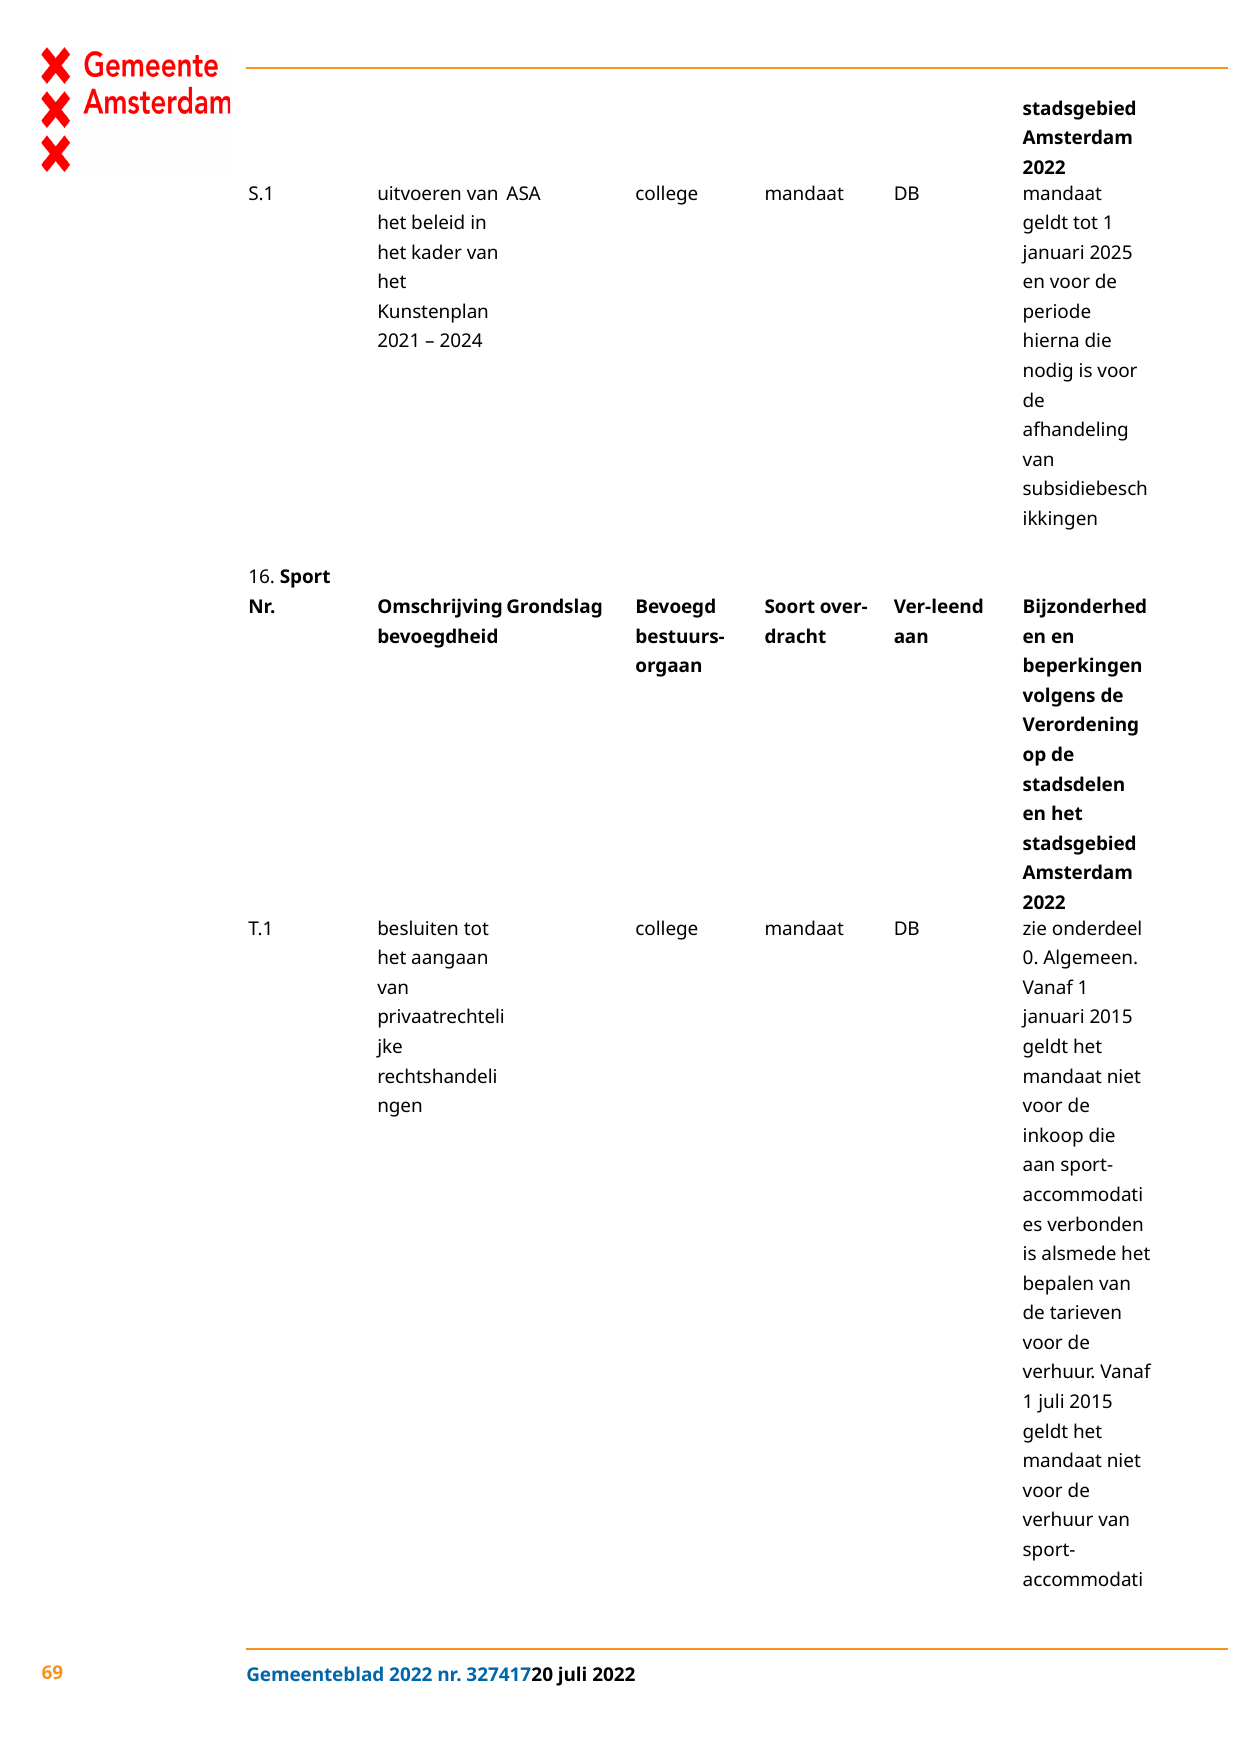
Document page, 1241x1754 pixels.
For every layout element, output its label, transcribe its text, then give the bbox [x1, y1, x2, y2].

table_header Omschrijving bevoegdheid [377, 593, 506, 915]
table_header Ver-leend aan [894, 593, 1022, 915]
table_cell DB [894, 180, 1022, 531]
picture [41, 47, 231, 172]
table_header Grondslag [506, 593, 635, 915]
table_cell [506, 915, 635, 1591]
table_cell besluiten tot het aangaan van privaatrechtelijke rechtshandelingen [377, 915, 506, 1591]
table_header Nr. [248, 593, 377, 915]
table_header stadsgebied Amsterdam 2022 [1023, 95, 1152, 180]
table_header [764, 95, 893, 180]
text 16. Sport [248, 564, 1152, 589]
table_header Bijzonderheden en beperkingen volgens de Verordening op de stadsdelen en het stadsgebied Amsterdam 2022 [1023, 593, 1152, 915]
table_header [894, 95, 1022, 180]
table_cell mandaat geldt tot 1 januari 2025 en voor de periode hierna die nodig is voor de afhandeling van subsidiebeschikkingen [1023, 180, 1152, 531]
table_cell DB [894, 915, 1022, 1591]
table_cell college [635, 180, 764, 531]
table_header [506, 95, 635, 180]
table_cell S.1 [248, 180, 377, 531]
table_cell uitvoeren van het beleid in het kader van het Kunstenplan 2021 – 2024 [377, 180, 506, 531]
table_header [248, 95, 377, 180]
table_header Soort over-dracht [764, 593, 893, 915]
table_cell T.1 [248, 915, 377, 1591]
table_header [635, 95, 764, 180]
table_header Bevoegd bestuurs-orgaan [635, 593, 764, 915]
table_header [377, 95, 506, 180]
table_cell college [635, 915, 764, 1591]
table_cell zie onderdeel 0. Algemeen. Vanaf 1 januari 2015 geldt het mandaat niet voor de inkoop die aan sport-accommodaties verbonden is alsmede het bepalen van de tarieven voor de verhuur. Vanaf 1 juli 2015 geldt het mandaat niet voor de verhuur van sport-accommodati [1023, 915, 1152, 1591]
table_cell mandaat [764, 915, 893, 1591]
table_cell ASA [506, 180, 635, 531]
table_cell mandaat [764, 180, 893, 531]
